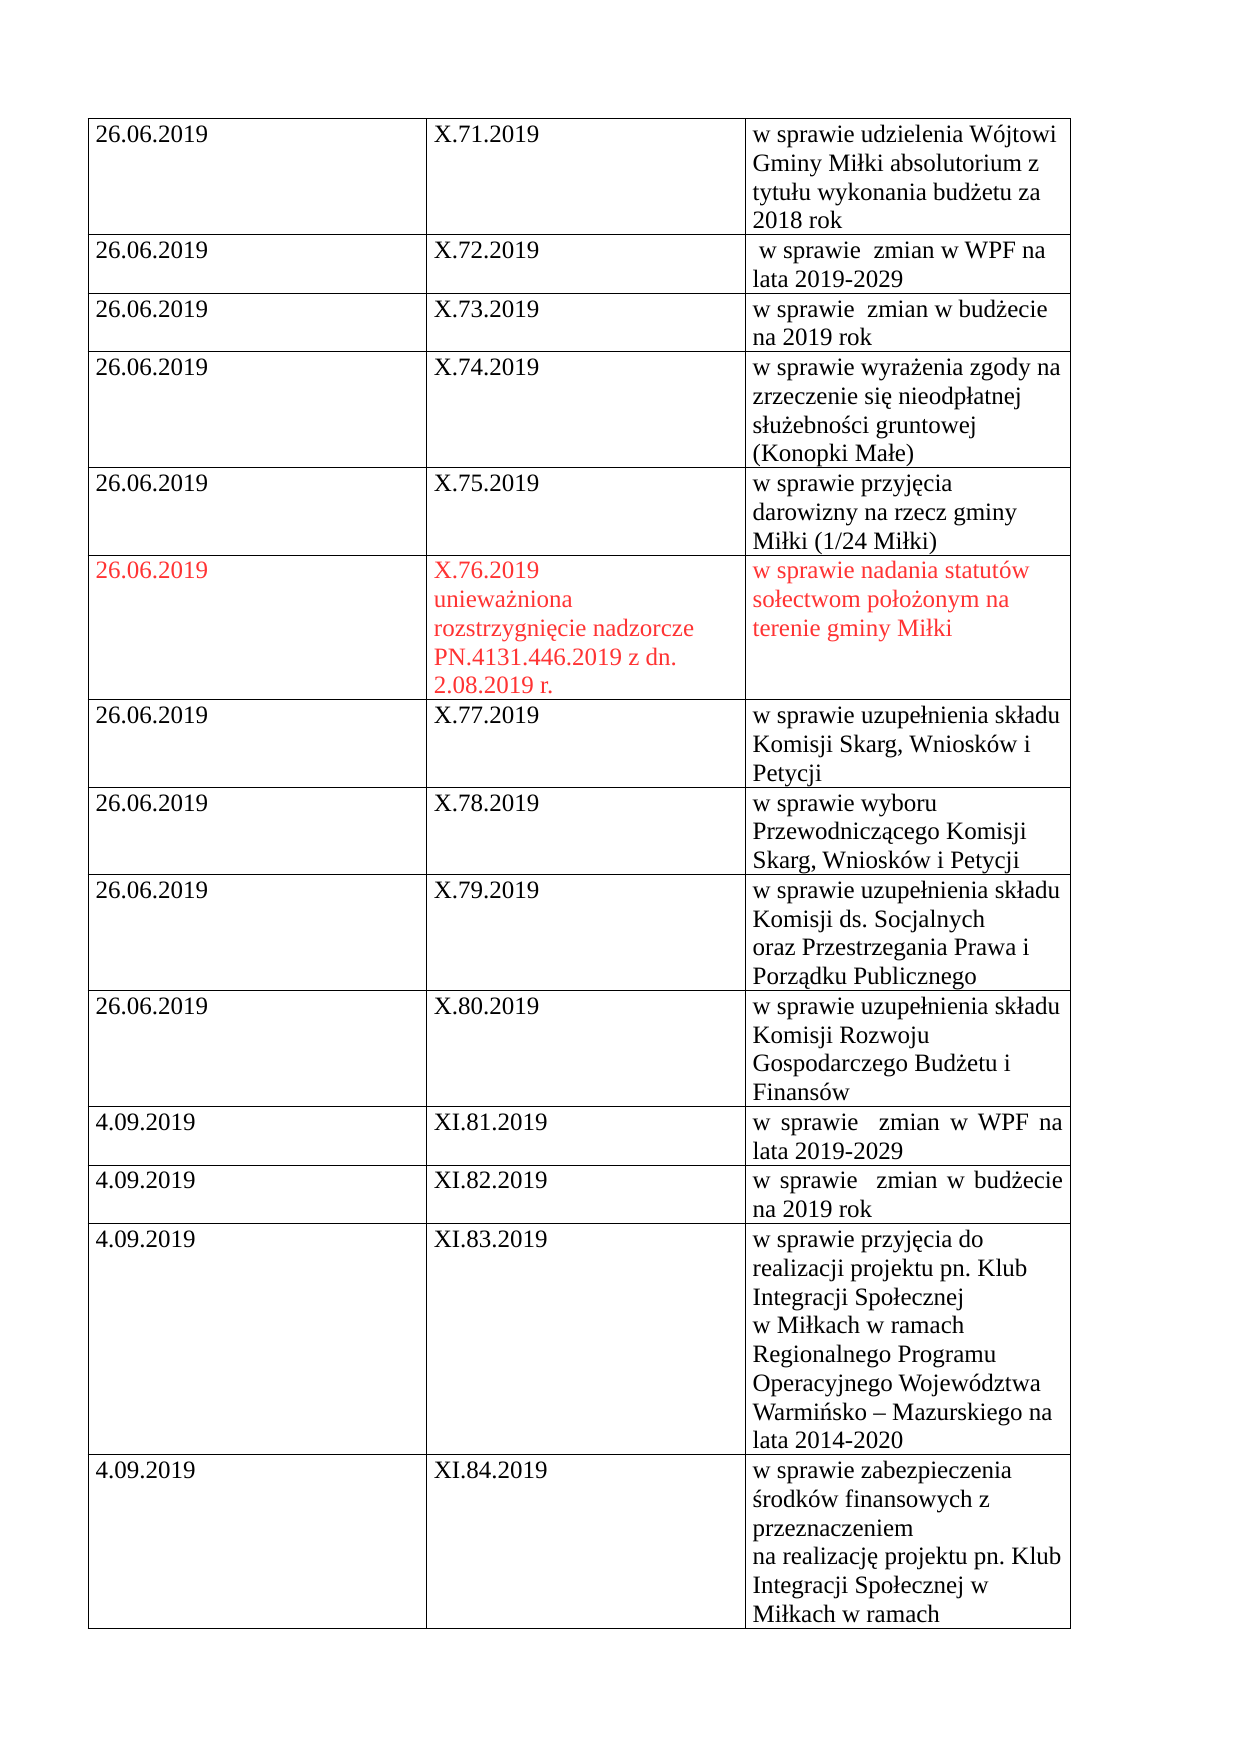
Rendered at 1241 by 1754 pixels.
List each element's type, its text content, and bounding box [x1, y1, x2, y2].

table_cell X.78.2019 [427, 788, 745, 874]
table_cell 26.06.2019 [89, 294, 426, 351]
table_cell X.71.2019 [427, 119, 745, 234]
table_cell w sprawie przyjęcia do realizacji projektu pn. Klub Integracji Społecznej w Miłkach w ramach Regionalnego Programu Operacyjnego Województwa Warmińsko – Mazurskiego na lata 2014-2020 [746, 1224, 1070, 1454]
table_cell 26.06.2019 [89, 119, 426, 234]
table_cell w sprawie uzupełnienia składu Komisji Skarg, Wniosków i Petycji [746, 700, 1070, 787]
table_cell w sprawie zmian w WPF na lata 2019-2029 [746, 1107, 1070, 1164]
table_cell X.73.2019 [427, 294, 745, 351]
table_cell X.75.2019 [427, 468, 745, 554]
table_cell X.76.2019 unieważniona rozstrzygnięcie nadzorcze PN.4131.446.2019 z dn. 2.08.2019 r. [427, 556, 745, 699]
table_cell 26.06.2019 [89, 875, 426, 990]
table_cell w sprawie uzupełnienia składu Komisji ds. Socjalnych oraz Przestrzegania Prawa i Porządku Publicznego [746, 875, 1070, 990]
table_cell w sprawie uzupełnienia składu Komisji Rozwoju Gospodarczego Budżetu i Finansów [746, 991, 1070, 1106]
table_cell w sprawie zabezpieczenia środków finansowych z przeznaczeniem na realizację projektu pn. Klub Integracji Społecznej w Miłkach w ramach [746, 1455, 1070, 1628]
table_cell w sprawie przyjęcia darowizny na rzecz gminy Miłki (1/24 Miłki) [746, 468, 1070, 554]
table_cell 26.06.2019 [89, 235, 426, 293]
table_cell XI.83.2019 [427, 1224, 745, 1454]
table_cell w sprawie zmian w budżecie na 2019 rok [746, 294, 1070, 351]
table_cell 4.09.2019 [89, 1224, 426, 1454]
table_cell w sprawie wyboru Przewodniczącego Komisji Skarg, Wniosków i Petycji [746, 788, 1070, 874]
table_cell XI.81.2019 [427, 1107, 745, 1164]
table_cell w sprawie udzielenia Wójtowi Gminy Miłki absolutorium z tytułu wykonania budżetu za 2018 rok [746, 119, 1070, 234]
table_cell X.72.2019 [427, 235, 745, 293]
table_cell X.80.2019 [427, 991, 745, 1106]
table_cell X.77.2019 [427, 700, 745, 787]
table_cell w sprawie zmian w budżecie na 2019 rok [746, 1166, 1070, 1223]
table_cell 26.06.2019 [89, 556, 426, 699]
table_cell X.74.2019 [427, 352, 745, 467]
table_cell 26.06.2019 [89, 991, 426, 1106]
table_cell 26.06.2019 [89, 352, 426, 467]
table_cell 4.09.2019 [89, 1107, 426, 1164]
table_cell 26.06.2019 [89, 468, 426, 554]
table_cell XI.82.2019 [427, 1166, 745, 1223]
table_cell w sprawie wyrażenia zgody na zrzeczenie się nieodpłatnej służebności gruntowej (Konopki Małe) [746, 352, 1070, 467]
table_cell 26.06.2019 [89, 788, 426, 874]
table_cell w sprawie nadania statutów sołectwom położonym na terenie gminy Miłki [746, 556, 1070, 699]
table_cell 4.09.2019 [89, 1455, 426, 1628]
table_cell w sprawie zmian w WPF na lata 2019-2029 [746, 235, 1070, 293]
table_cell X.79.2019 [427, 875, 745, 990]
table_cell 26.06.2019 [89, 700, 426, 787]
table_cell 4.09.2019 [89, 1166, 426, 1223]
table_cell XI.84.2019 [427, 1455, 745, 1628]
